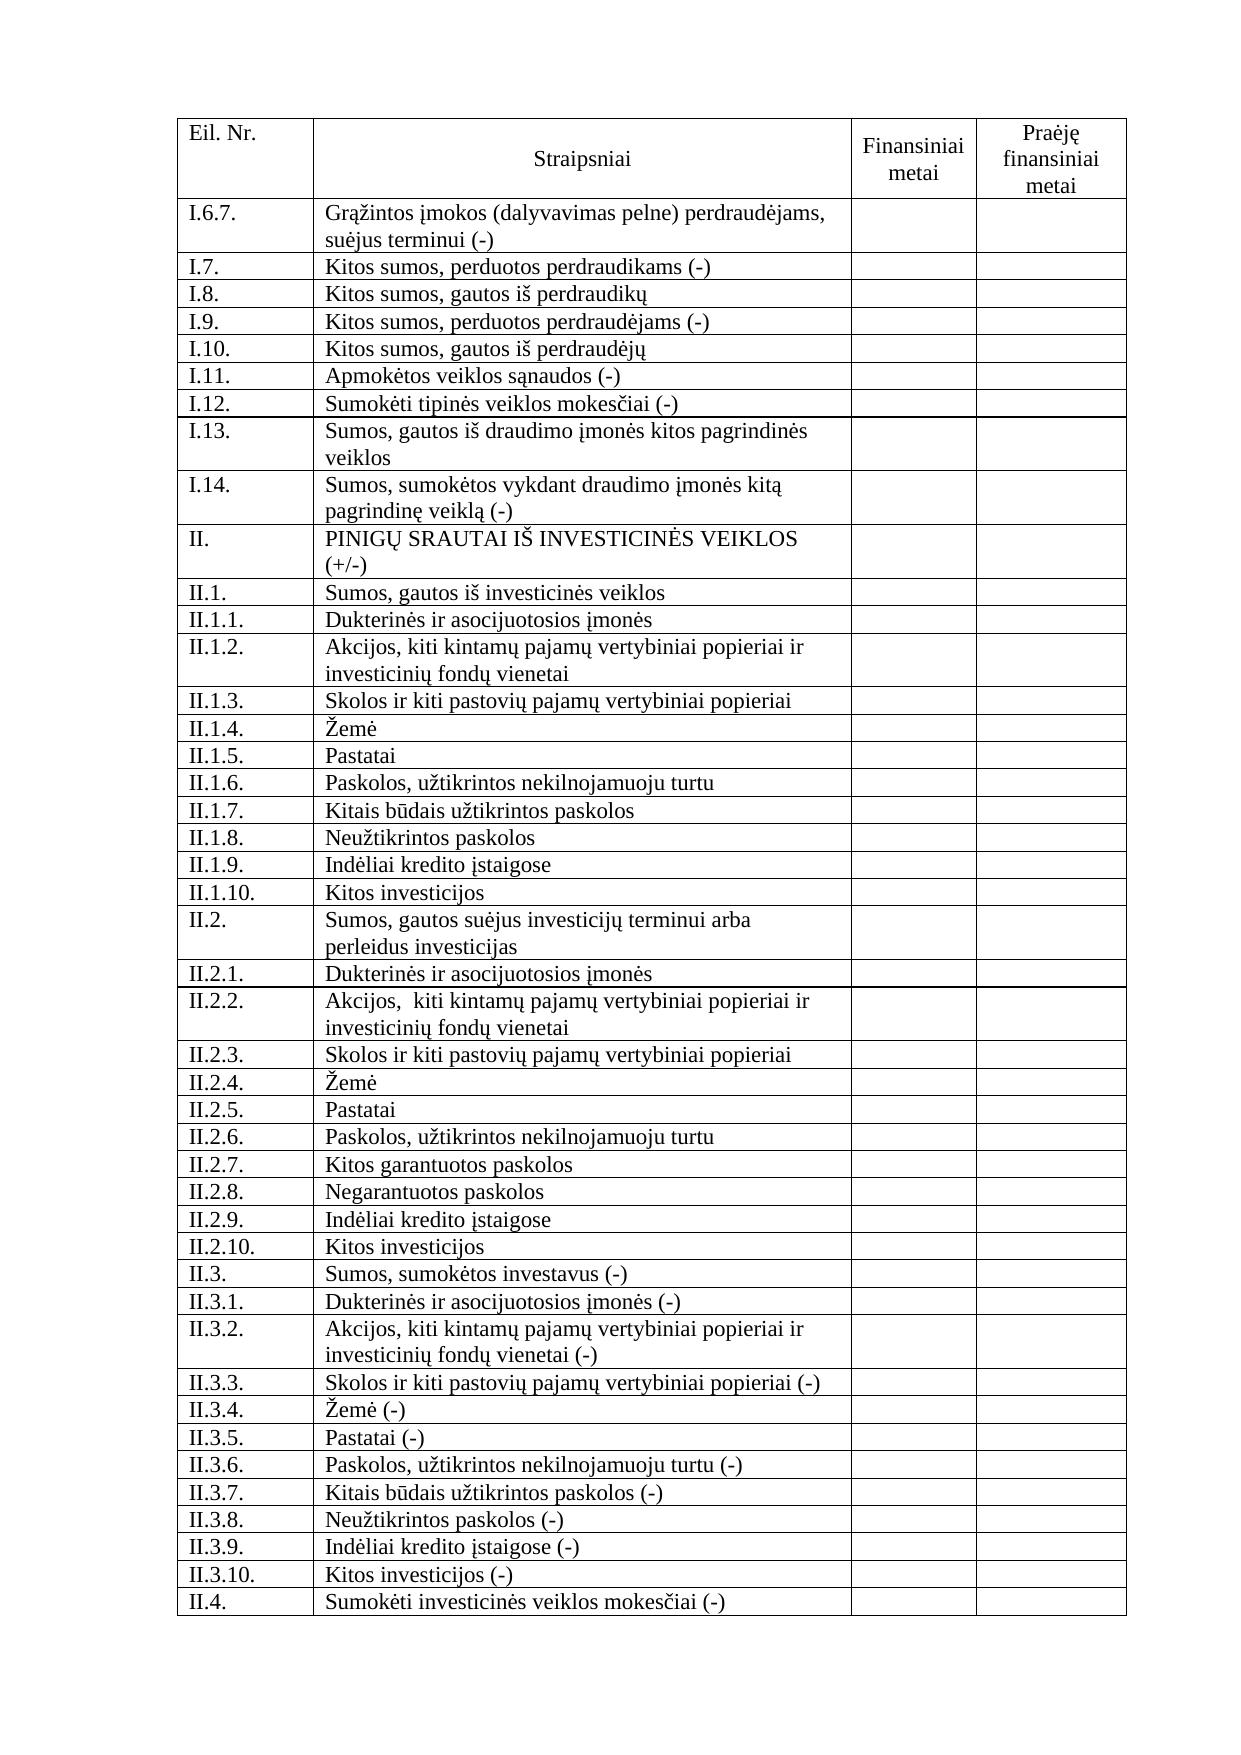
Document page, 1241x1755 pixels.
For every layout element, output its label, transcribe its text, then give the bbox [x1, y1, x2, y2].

table_cell [977, 1288, 1126, 1314]
table_cell Kitos sumos, gautos iš perdraudikų [314, 280, 851, 307]
table_cell [977, 1451, 1126, 1477]
table_cell [852, 1533, 976, 1560]
table_cell [977, 471, 1126, 524]
table_cell Pastatai [314, 1096, 851, 1122]
table_cell Grąžintos įmokos (dalyvavimas pelne) perdraudėjams, suėjus terminui (-) [314, 199, 851, 252]
table_cell [977, 988, 1126, 1040]
table_cell [977, 606, 1126, 632]
table_cell Pinigų srautai iš investicinės veiklos (+/-) [314, 525, 851, 578]
table_cell Sumos, gautos iš investicinės veiklos [314, 579, 851, 605]
table_cell Akcijos, kiti kintamų pajamų vertybiniai popieriai ir investicinių fondų vienetai [314, 988, 851, 1040]
table_cell II.1.2. [178, 634, 313, 686]
table_cell Apmokėtos veiklos sąnaudos (-) [314, 363, 851, 389]
table_cell [852, 1096, 976, 1122]
table_cell [852, 906, 976, 959]
table_cell II.1.5. [178, 742, 313, 768]
table_cell II.3.8. [178, 1506, 313, 1532]
table_cell Kitais būdais užtikrintos paskolos [314, 797, 851, 823]
table_cell II.2. [178, 906, 313, 959]
table_cell [977, 824, 1126, 851]
table_cell [852, 1315, 976, 1368]
table_cell I.10. [178, 335, 313, 362]
table_cell II.3.5. [178, 1424, 313, 1450]
table_cell Dukterinės ir asocijuotosios įmonės [314, 960, 851, 986]
table_cell [977, 906, 1126, 959]
table_cell Skolos ir kiti pastovių pajamų vertybiniai popieriai [314, 1041, 851, 1068]
table_header Straipsniai [314, 119, 851, 198]
table_cell Indėliai kredito įstaigose [314, 852, 851, 878]
table_cell II.1.10. [178, 879, 313, 905]
table_cell I.13. [178, 418, 313, 470]
table_cell II.1.7. [178, 797, 313, 823]
table_cell [852, 1206, 976, 1232]
table_cell II.3.9. [178, 1533, 313, 1560]
table_cell II.2.3. [178, 1041, 313, 1068]
table_cell [852, 1233, 976, 1259]
table_cell I.7. [178, 253, 313, 279]
table_cell [977, 1260, 1126, 1287]
table_cell [977, 579, 1126, 605]
table_cell II.1. [178, 579, 313, 605]
table_cell II.3.7. [178, 1479, 313, 1505]
table_cell Sumos, gautos suėjus investicijų terminui arba perleidus investicijas [314, 906, 851, 959]
table_cell [852, 606, 976, 632]
table_cell [977, 1124, 1126, 1150]
table_cell I.6.7. [178, 199, 313, 252]
table_cell [852, 1178, 976, 1204]
table_cell [852, 1451, 976, 1477]
table_cell [852, 742, 976, 768]
table_cell [852, 471, 976, 524]
table_cell Akcijos, kiti kintamų pajamų vertybiniai popieriai ir investicinių fondų vienetai [314, 634, 851, 686]
table_cell [852, 769, 976, 796]
table_cell [977, 1096, 1126, 1122]
table_cell II.3.2. [178, 1315, 313, 1368]
table_cell II.3.3. [178, 1369, 313, 1395]
table_cell [852, 308, 976, 334]
table_cell II.3.4. [178, 1396, 313, 1423]
table_cell [852, 852, 976, 878]
table_cell [852, 960, 976, 986]
table_cell II.1.3. [178, 687, 313, 713]
table_cell [852, 1424, 976, 1450]
table_cell Žemė [314, 1069, 851, 1095]
table_cell [977, 1396, 1126, 1423]
table_cell Pastatai (-) [314, 1424, 851, 1450]
table_cell [852, 199, 976, 252]
table_cell II.2.4. [178, 1069, 313, 1095]
table_cell [852, 418, 976, 470]
table_cell [852, 579, 976, 605]
table_cell [977, 1178, 1126, 1204]
table_cell [852, 687, 976, 713]
table_cell [977, 199, 1126, 252]
table_cell [977, 1069, 1126, 1095]
table_cell Sumos, sumokėtos vykdant draudimo įmonės kitą pagrindinę veiklą (-) [314, 471, 851, 524]
table_cell Paskolos, užtikrintos nekilnojamuoju turtu [314, 769, 851, 796]
table_cell [852, 280, 976, 307]
table_cell [852, 525, 976, 578]
table_cell II. [178, 525, 313, 578]
table_cell Paskolos, užtikrintos nekilnojamuoju turtu [314, 1124, 851, 1150]
table_cell [977, 960, 1126, 986]
table_cell Kitos sumos, perduotos perdraudėjams (-) [314, 308, 851, 334]
table_cell [852, 797, 976, 823]
table_cell II.3.6. [178, 1451, 313, 1477]
table_cell [852, 363, 976, 389]
table_cell [852, 1396, 976, 1423]
table_cell I.11. [178, 363, 313, 389]
table_cell [977, 1533, 1126, 1560]
table_cell Žemė [314, 715, 851, 741]
table_cell II.1.9. [178, 852, 313, 878]
table_cell II.1.4. [178, 715, 313, 741]
table_cell [977, 1588, 1126, 1614]
table_cell Pastatai [314, 742, 851, 768]
table_cell [977, 1151, 1126, 1177]
table_cell [977, 363, 1126, 389]
table_cell [977, 687, 1126, 713]
table_cell II.2.9. [178, 1206, 313, 1232]
table_cell Kitais būdais užtikrintos paskolos (-) [314, 1479, 851, 1505]
table_cell [852, 1479, 976, 1505]
table_cell [977, 634, 1126, 686]
table_cell Kitos garantuotos paskolos [314, 1151, 851, 1177]
table_cell [977, 1369, 1126, 1395]
table_cell [852, 715, 976, 741]
table_cell I.14. [178, 471, 313, 524]
table_cell [852, 1041, 976, 1068]
table_cell Kitos sumos, gautos iš perdraudėjų [314, 335, 851, 362]
table_cell II.2.2. [178, 988, 313, 1040]
table_cell Kitos investicijos [314, 879, 851, 905]
table_cell [852, 1124, 976, 1150]
table_cell Indėliai kredito įstaigose (-) [314, 1533, 851, 1560]
table_cell Sumokėti investicinės veiklos mokesčiai (-) [314, 1588, 851, 1614]
table_cell [977, 715, 1126, 741]
table_cell II.1.8. [178, 824, 313, 851]
table_cell I.8. [178, 280, 313, 307]
table_cell [977, 1206, 1126, 1232]
table_cell [977, 308, 1126, 334]
table_cell [977, 1041, 1126, 1068]
table_cell Žemė (-) [314, 1396, 851, 1423]
table_cell II.2.5. [178, 1096, 313, 1122]
table_cell [852, 634, 976, 686]
table_cell [977, 390, 1126, 416]
table_cell [852, 879, 976, 905]
table_cell [977, 280, 1126, 307]
table_cell Sumos, sumokėtos investavus (-) [314, 1260, 851, 1287]
table_cell [852, 1588, 976, 1614]
table_cell Paskolos, užtikrintos nekilnojamuoju turtu (-) [314, 1451, 851, 1477]
table_cell Kitos investicijos (-) [314, 1561, 851, 1587]
table_cell [977, 418, 1126, 470]
table_cell Dukterinės ir asocijuotosios įmonės (-) [314, 1288, 851, 1314]
table_header Praėję finansiniai metai [977, 119, 1126, 198]
table_cell [977, 335, 1126, 362]
table_cell Kitos sumos, perduotos perdraudikams (-) [314, 253, 851, 279]
table_cell [977, 769, 1126, 796]
table_cell [852, 1369, 976, 1395]
table_cell [977, 1506, 1126, 1532]
table_cell II.2.10. [178, 1233, 313, 1259]
table_cell Negarantuotos paskolos [314, 1178, 851, 1204]
table_cell II.1.6. [178, 769, 313, 796]
table_cell [852, 1561, 976, 1587]
table_cell Skolos ir kiti pastovių pajamų vertybiniai popieriai (-) [314, 1369, 851, 1395]
table_cell Sumokėti tipinės veiklos mokesčiai (-) [314, 390, 851, 416]
table_cell Indėliai kredito įstaigose [314, 1206, 851, 1232]
table_cell [977, 1561, 1126, 1587]
table_cell Dukterinės ir asocijuotosios įmonės [314, 606, 851, 632]
table_cell [977, 879, 1126, 905]
table_cell [852, 390, 976, 416]
table_cell II.3.10. [178, 1561, 313, 1587]
table_cell Sumos, gautos iš draudimo įmonės kitos pagrindinės veiklos [314, 418, 851, 470]
table_cell Skolos ir kiti pastovių pajamų vertybiniai popieriai [314, 687, 851, 713]
table_cell II.3. [178, 1260, 313, 1287]
table_cell [852, 1069, 976, 1095]
table_cell [977, 852, 1126, 878]
table_cell I.9. [178, 308, 313, 334]
table_cell Neužtikrintos paskolos [314, 824, 851, 851]
table_cell [977, 742, 1126, 768]
table_cell II.2.8. [178, 1178, 313, 1204]
table_cell Akcijos, kiti kintamų pajamų vertybiniai popieriai ir investicinių fondų vienetai (-) [314, 1315, 851, 1368]
table_cell [977, 253, 1126, 279]
table_cell II.3.1. [178, 1288, 313, 1314]
table_cell [852, 335, 976, 362]
table_header Finansiniai metai [852, 119, 976, 198]
table_cell Kitos investicijos [314, 1233, 851, 1259]
table_cell II.2.6. [178, 1124, 313, 1150]
table_cell II.2.7. [178, 1151, 313, 1177]
table_cell [852, 1260, 976, 1287]
table_cell II.2.1. [178, 960, 313, 986]
table_cell I.12. [178, 390, 313, 416]
table_cell II.4. [178, 1588, 313, 1614]
table_cell [852, 1151, 976, 1177]
table_cell [977, 797, 1126, 823]
table_cell [852, 824, 976, 851]
table_cell [977, 1233, 1126, 1259]
table_header Eil. Nr. [178, 119, 313, 198]
table_cell [852, 988, 976, 1040]
table_cell [852, 253, 976, 279]
table_cell [977, 1424, 1126, 1450]
table_cell [977, 1315, 1126, 1368]
table_cell [977, 1479, 1126, 1505]
table_cell [852, 1288, 976, 1314]
table_cell [977, 525, 1126, 578]
table_cell II.1.1. [178, 606, 313, 632]
table_cell Neužtikrintos paskolos (-) [314, 1506, 851, 1532]
table_cell [852, 1506, 976, 1532]
